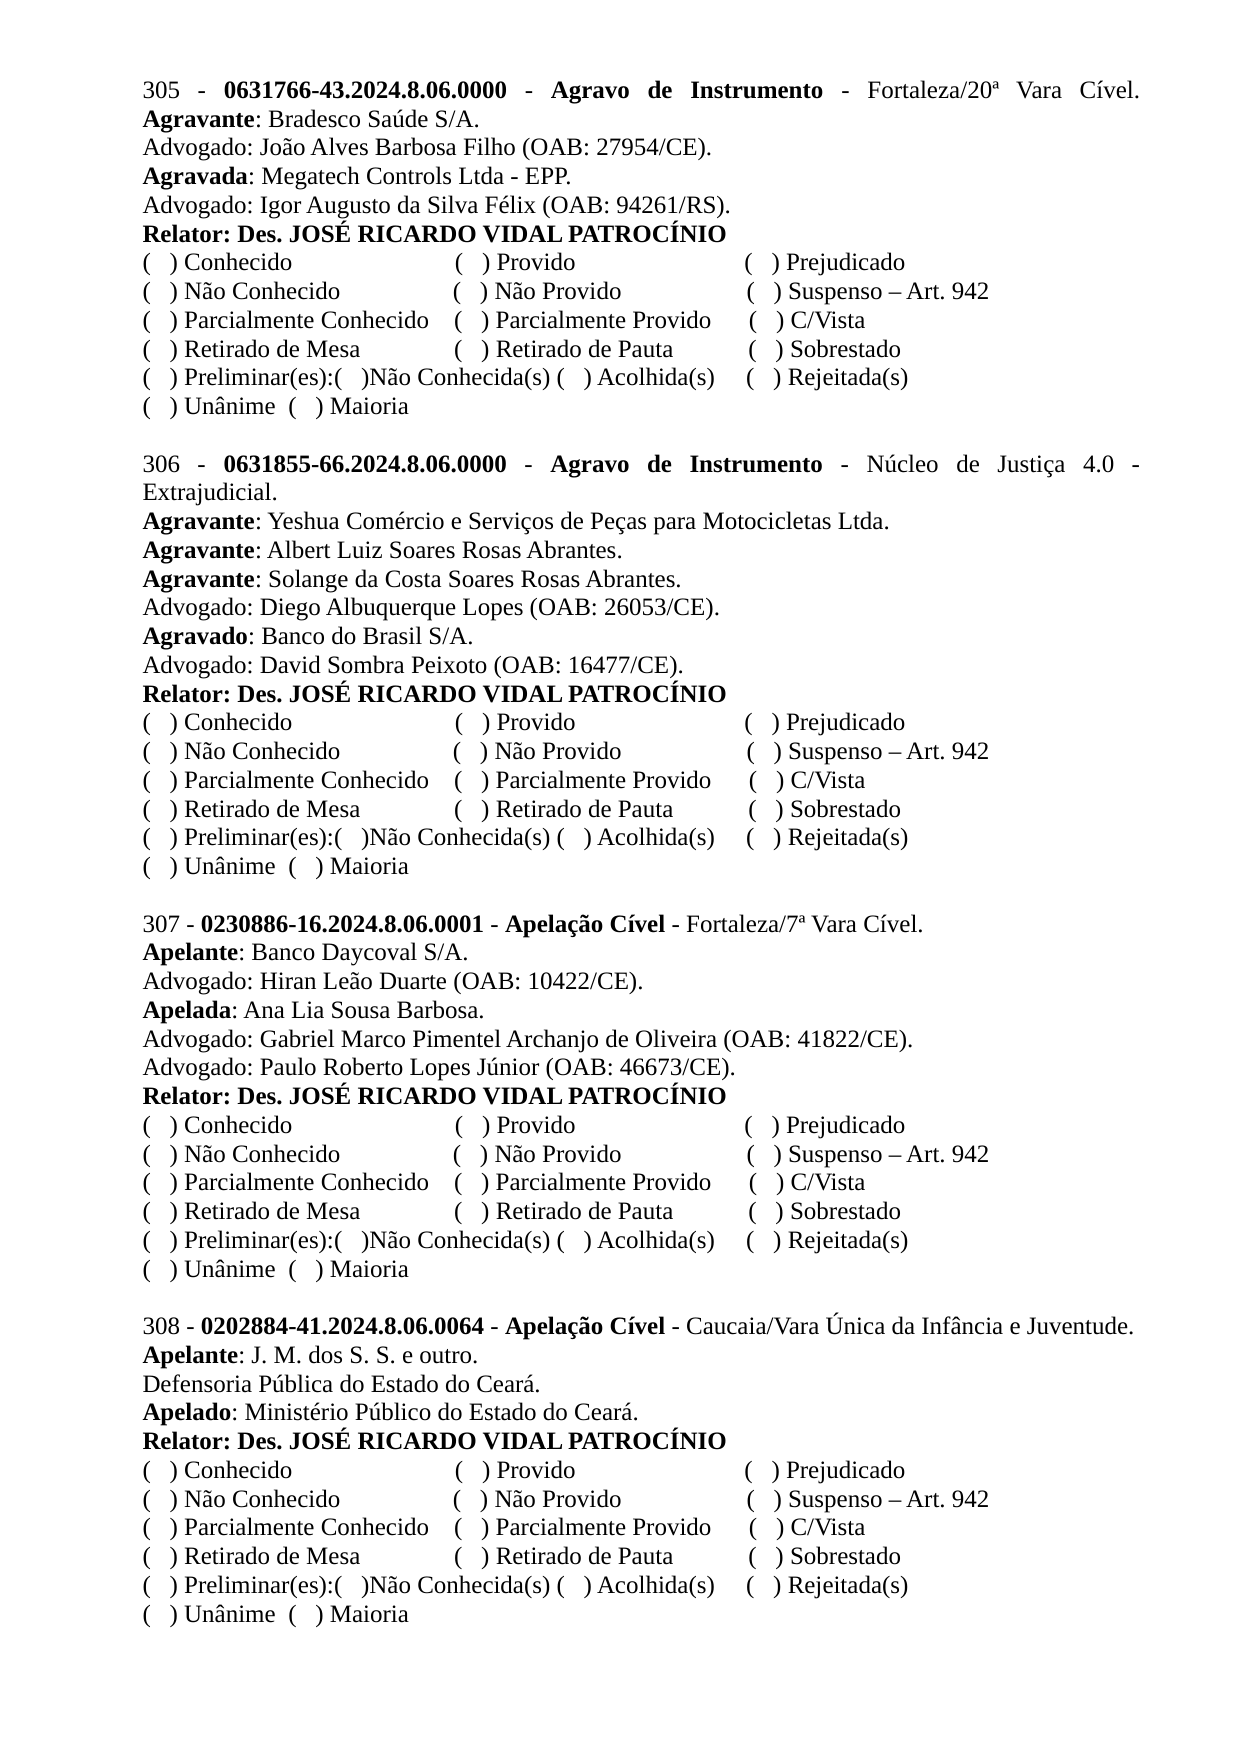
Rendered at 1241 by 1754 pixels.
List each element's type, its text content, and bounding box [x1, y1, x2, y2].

text ( ) Não Conhecido ( ) Não Provido ( ) Suspenso – Art. 942 [142, 1139, 1158, 1167]
text ( ) Conhecido ( ) Provido ( ) Prejudicado [142, 247, 1141, 276]
text Defensoria Pública do Estado do Ceará. [142, 1369, 1141, 1397]
text Agravante: Albert Luiz Soares Rosas Abrantes. [142, 535, 1141, 564]
text ( ) Não Conhecido ( ) Não Provido ( ) Suspenso – Art. 942 [142, 736, 1158, 765]
text ( ) Retirado de Mesa ( ) Retirado de Pauta ( ) Sobrestado [142, 1196, 1158, 1225]
text Advogado: Hiran Leão Duarte (OAB: 10422/CE). [142, 966, 1141, 995]
text ( ) Não Conhecido ( ) Não Provido ( ) Suspenso – Art. 942 [142, 1484, 1158, 1512]
text ( ) Conhecido ( ) Provido ( ) Prejudicado [142, 1455, 1141, 1484]
text Advogado: Diego Albuquerque Lopes (OAB: 26053/CE). [142, 592, 1141, 621]
text ( ) Retirado de Mesa ( ) Retirado de Pauta ( ) Sobrestado [142, 1541, 1158, 1570]
text 306 - 0631855-66.2024.8.06.0000 - Agravo de Instrumento - Núcleo de Justiça 4.0 - Extrajudicial. [142, 449, 1141, 506]
text Advogado: Paulo Roberto Lopes Júnior (OAB: 46673/CE). [142, 1052, 1141, 1081]
text 305 - 0631766-43.2024.8.06.0000 - Agravo de Instrumento - Fortaleza/20ª Vara Cível. Agravante: Bradesco Saúde S/A. [142, 75, 1141, 132]
text ( ) Retirado de Mesa ( ) Retirado de Pauta ( ) Sobrestado [142, 794, 1158, 822]
text ( ) Conhecido ( ) Provido ( ) Prejudicado [142, 1110, 1141, 1139]
text ( ) Unânime ( ) Maioria [142, 1254, 1158, 1282]
text Agravante: Solange da Costa Soares Rosas Abrantes. [142, 564, 1141, 592]
text ( ) Parcialmente Conhecido ( ) Parcialmente Provido ( ) C/Vista [142, 305, 1158, 334]
text ( ) Conhecido ( ) Provido ( ) Prejudicado [142, 707, 1141, 736]
text ( ) Não Conhecido ( ) Não Provido ( ) Suspenso – Art. 942 [142, 276, 1158, 305]
text Apelado: Ministério Público do Estado do Ceará. [142, 1397, 1141, 1426]
text Relator: Des. JOSÉ RICARDO VIDAL PATROCÍNIO [142, 219, 1141, 247]
text Agravante: Yeshua Comércio e Serviços de Peças para Motocicletas Ltda. [142, 506, 1141, 535]
text ( ) Parcialmente Conhecido ( ) Parcialmente Provido ( ) C/Vista [142, 765, 1158, 794]
text ( ) Unânime ( ) Maioria [142, 851, 1158, 880]
text ( ) Preliminar(es):( )Não Conhecida(s) ( ) Acolhida(s) ( ) Rejeitada(s) [142, 1570, 1158, 1599]
text ( ) Preliminar(es):( )Não Conhecida(s) ( ) Acolhida(s) ( ) Rejeitada(s) [142, 822, 1158, 851]
text Advogado: David Sombra Peixoto (OAB: 16477/CE). [142, 650, 1141, 679]
text Relator: Des. JOSÉ RICARDO VIDAL PATROCÍNIO [142, 1081, 1141, 1110]
text ( ) Preliminar(es):( )Não Conhecida(s) ( ) Acolhida(s) ( ) Rejeitada(s) [142, 1225, 1158, 1254]
text ( ) Unânime ( ) Maioria [142, 1599, 1158, 1627]
text Apelada: Ana Lia Sousa Barbosa. [142, 995, 1141, 1024]
text Advogado: Igor Augusto da Silva Félix (OAB: 94261/RS). [142, 190, 1141, 219]
text Apelante: Banco Daycoval S/A. [142, 937, 1141, 966]
text Advogado: João Alves Barbosa Filho (OAB: 27954/CE). [142, 132, 1141, 161]
text Advogado: Gabriel Marco Pimentel Archanjo de Oliveira (OAB: 41822/CE). [142, 1024, 1141, 1052]
text ( ) Preliminar(es):( )Não Conhecida(s) ( ) Acolhida(s) ( ) Rejeitada(s) [142, 362, 1158, 391]
text Apelante: J. M. dos S. S. e outro. [142, 1340, 1141, 1369]
text ( ) Parcialmente Conhecido ( ) Parcialmente Provido ( ) C/Vista [142, 1167, 1158, 1196]
text Agravado: Banco do Brasil S/A. [142, 621, 1141, 650]
text 308 - 0202884-41.2024.8.06.0064 - Apelação Cível - Caucaia/Vara Única da Infância e Juventude. [142, 1311, 1141, 1340]
text Agravada: Megatech Controls Ltda - EPP. [142, 161, 1141, 190]
text 307 - 0230886-16.2024.8.06.0001 - Apelação Cível - Fortaleza/7ª Vara Cível. [142, 909, 1141, 937]
text Relator: Des. JOSÉ RICARDO VIDAL PATROCÍNIO [142, 1426, 1141, 1455]
text ( ) Parcialmente Conhecido ( ) Parcialmente Provido ( ) C/Vista [142, 1512, 1158, 1541]
text ( ) Unânime ( ) Maioria [142, 391, 1158, 420]
text Relator: Des. JOSÉ RICARDO VIDAL PATROCÍNIO [142, 679, 1141, 707]
text ( ) Retirado de Mesa ( ) Retirado de Pauta ( ) Sobrestado [142, 334, 1158, 362]
